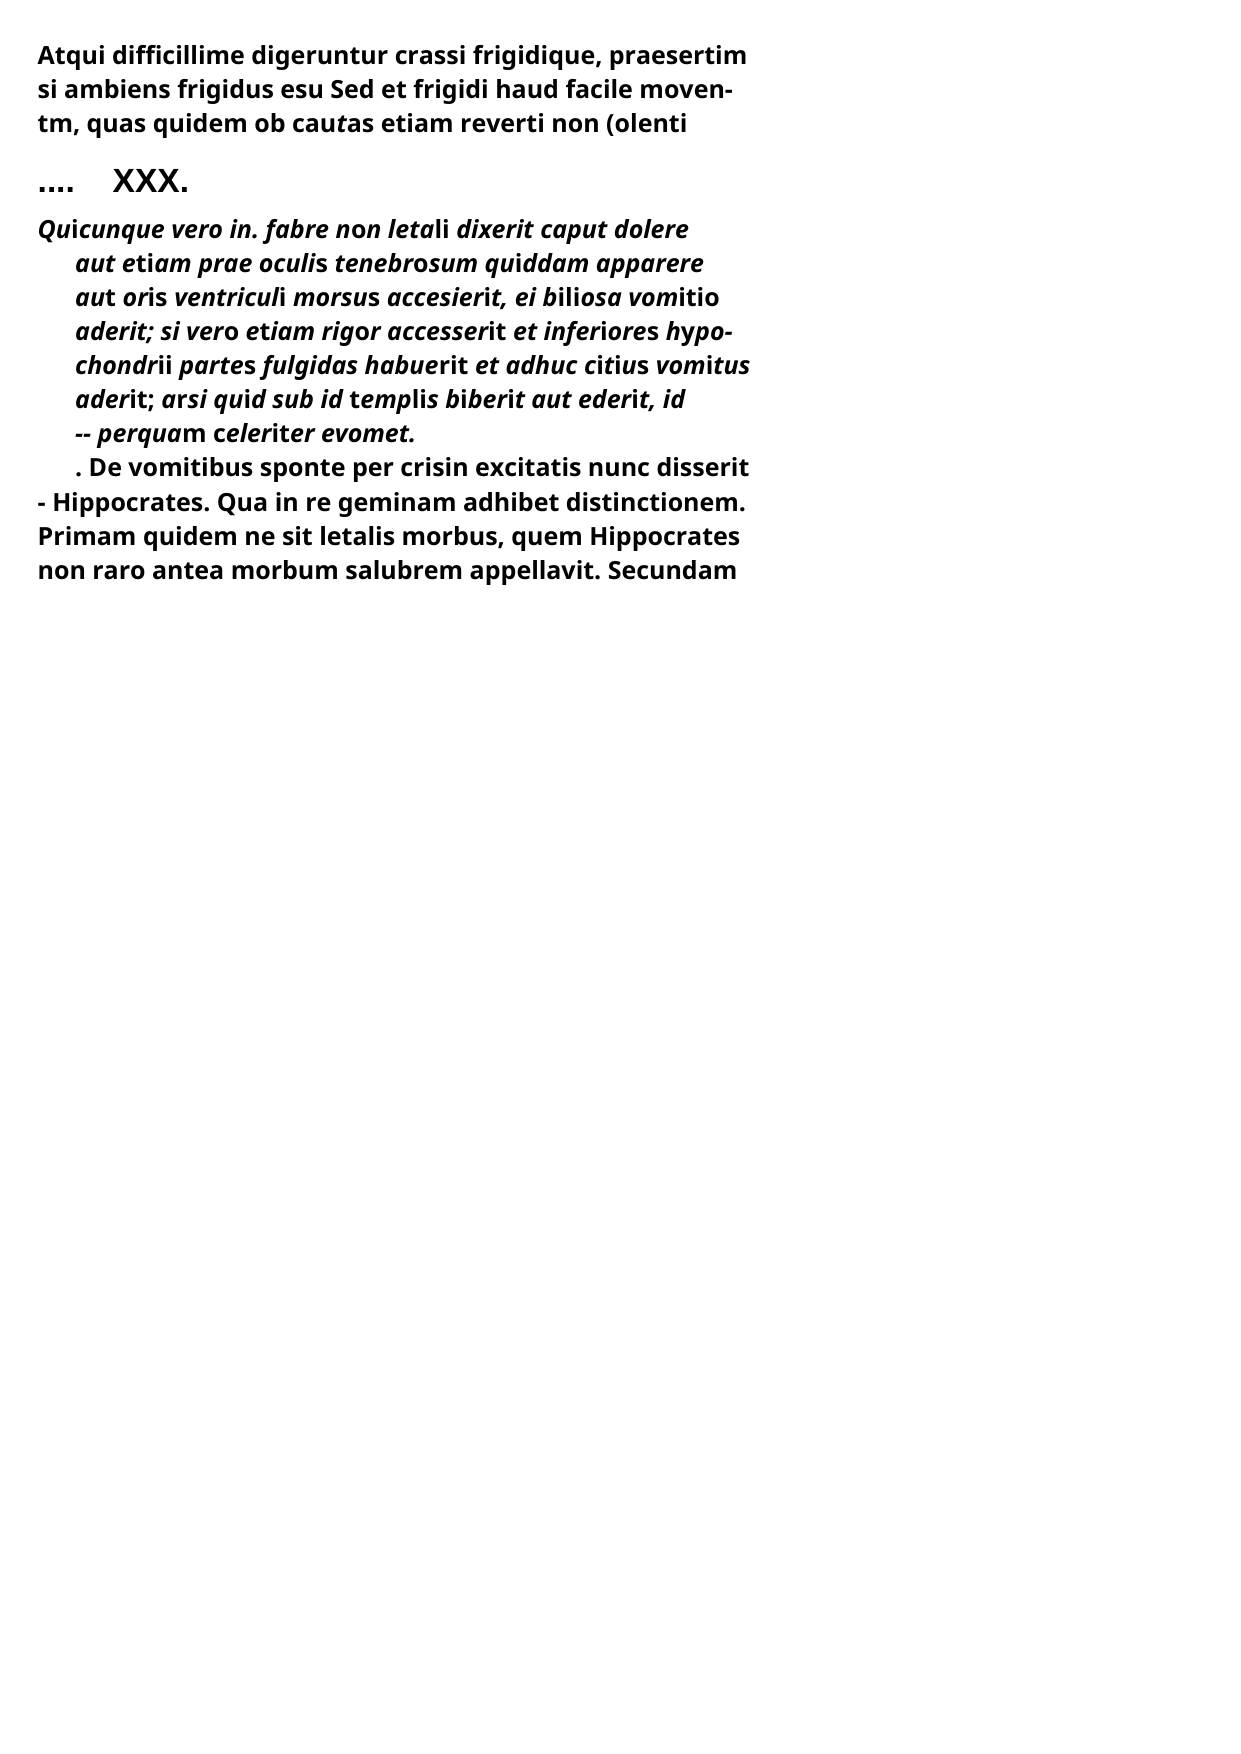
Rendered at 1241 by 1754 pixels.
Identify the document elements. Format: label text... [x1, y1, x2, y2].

subtitle .... XXX. [37, 161, 1203, 199]
text Atqui difficillime digeruntur crassi frigidique, praesertim si ambiens frigidus esu Sed et frigidi haud facile moven- tm, quas quidem ob cautas etiam reverti non (olenti [37, 37, 1203, 140]
text . De vomitibus sponte per crisin excitatis nunc disserit - Hippocrates. Qua in re geminam adhibet distinctionem. [37, 450, 1203, 518]
text Quicunque vero in. fabre non letali dixerit caput dolere aut etiam prae oculis tenebrosum quiddam apparere aut oris ventriculi morsus accesierit, ei biliosa vomitio aderit; si vero etiam rigor accesserit et inferiores hypo- chondrii partes fulgidas habuerit et adhuc citius vomitus aderit; arsi quid sub id templis biberit aut ederit, id [37, 212, 1203, 416]
text Primam quidem ne sit letalis morbus, quem Hippocrates non raro antea morbum salubrem appellavit. Secundam [37, 518, 1203, 586]
text -- perquam celeriter evomet. [37, 416, 1203, 450]
